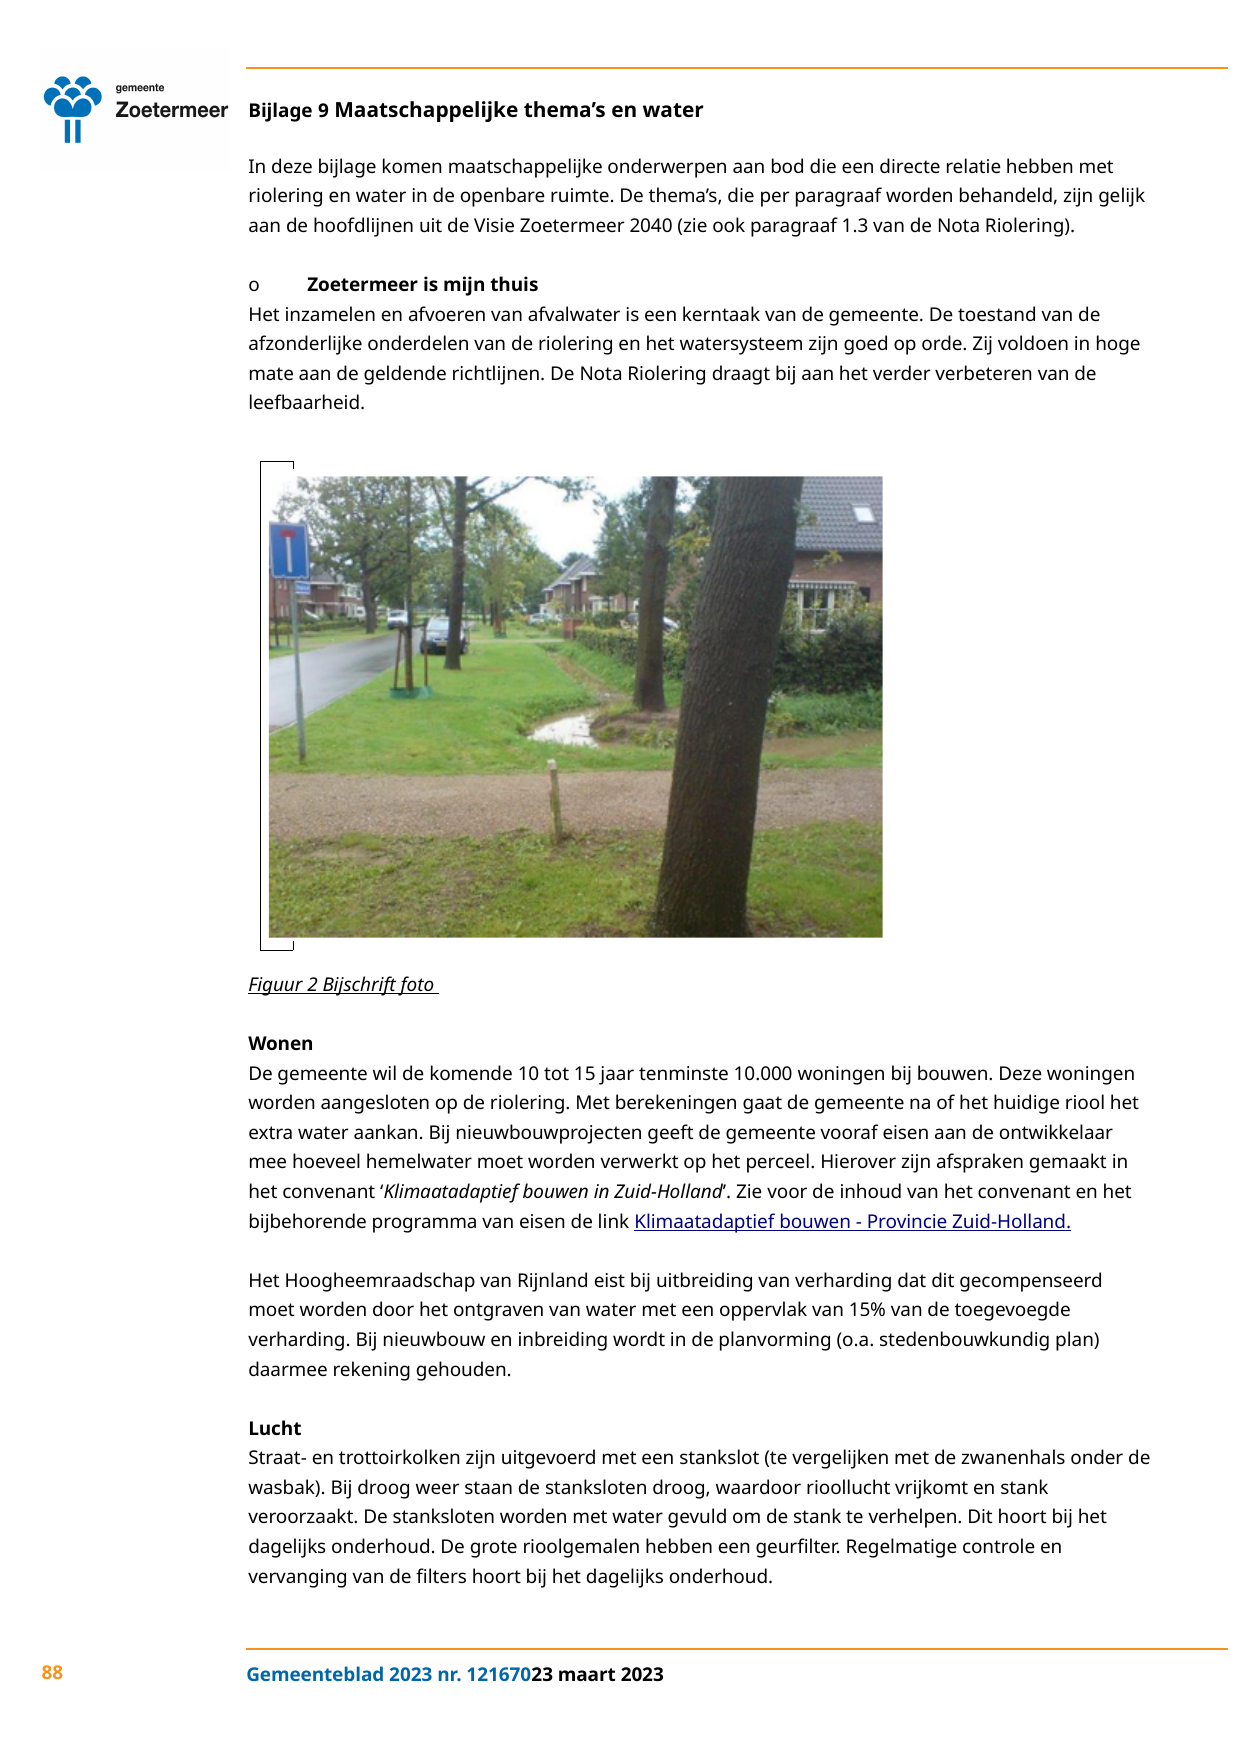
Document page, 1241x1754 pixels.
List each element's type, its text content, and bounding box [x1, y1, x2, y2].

text Lucht [248, 1415, 1152, 1441]
picture [41, 47, 231, 172]
text Het inzamelen en afvoeren van afvalwater is een kerntaak van de gemeente. De toestand van de afzonderlijke onderdelen van de riolering en het watersysteem zijn goed op orde. Zij voldoen in hoge mate aan de geldende richtlijnen. De Nota Riolering draagt bij aan het verder verbeteren van de leefbaarheid. [248, 301, 1152, 415]
text De gemeente wil de komende 10 tot 15 jaar tenminste 10.000 woningen bij bouwen. Deze woningen worden aangesloten op de riolering. Met berekeningen gaat de gemeente na of het huidige riool het extra water aankan. Bij nieuwbouwprojecten geeft de gemeente vooraf eisen aan de ontwikkelaar mee hoeveel hemelwater moet worden verwerkt op het perceel. Hierover zijn afspraken gemaakt in het convenant ‘Klimaatadaptief bouwen in Zuid-Holland’. Zie voor de inhoud van het convenant en het bijbehorende programma van eisen de link Klimaatadaptief bouwen - Provincie Zuid-Holland. [248, 1060, 1152, 1233]
picture [268, 469, 889, 941]
list Zoetermeer is mijn thuis [248, 271, 1152, 297]
text Figuur 2 Bijschrift foto [248, 971, 1152, 997]
text Bijlage 9 Maatschappelijke thema’s en water [248, 95, 1152, 123]
text Het Hoogheemraadschap van Rijnland eist bij uitbreiding van verharding dat dit gecompenseerd moet worden door het ontgraven van water met een oppervlak van 15% van de toegevoegde verharding. Bij nieuwbouw en inbreiding wordt in de planvorming (o.a. stedenbouwkundig plan) daarmee rekening gehouden. [248, 1267, 1152, 1381]
text Wonen [248, 1030, 1152, 1056]
text Straat- en trottoirkolken zijn uitgevoerd met een stankslot (te vergelijken met de zwanenhals onder de wasbak). Bij droog weer staan de stanksloten droog, waardoor rioollucht vrijkomt en stank veroorzaakt. De stanksloten worden met water gevuld om de stank te verhelpen. Dit hoort bij het dagelijks onderhoud. De grote rioolgemalen hebben een geurfilter. Regelmatige controle en vervanging van de filters hoort bij het dagelijks onderhoud. [248, 1444, 1152, 1588]
text In deze bijlage komen maatschappelijke onderwerpen aan bod die een directe relatie hebben met riolering en water in de openbare ruimte. De thema’s, die per paragraaf worden behandeld, zijn gelijk aan de hoofdlijnen uit de Visie Zoetermeer 2040 (zie ook paragraaf 1.3 van de Nota Riolering). [248, 153, 1152, 238]
